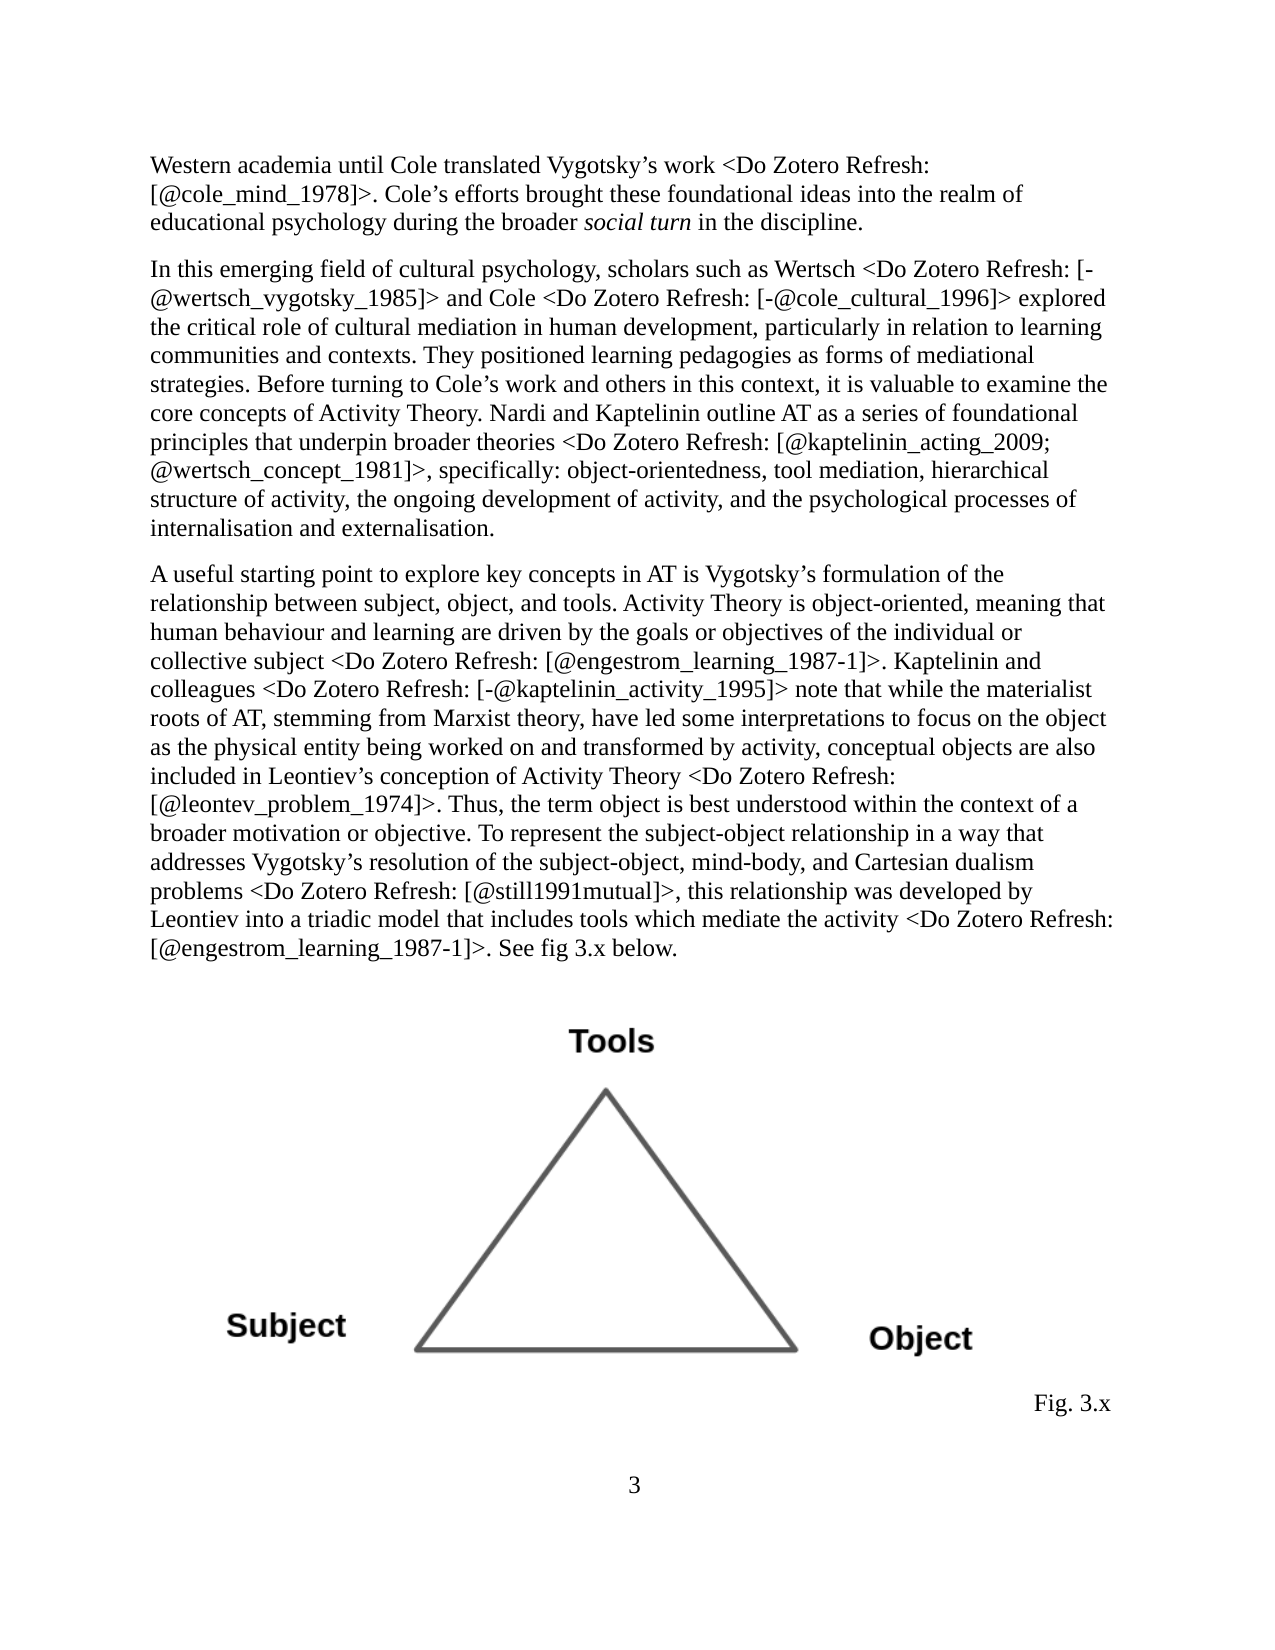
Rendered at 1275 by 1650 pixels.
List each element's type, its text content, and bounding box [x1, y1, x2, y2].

text In this emerging field of cultural psychology, scholars such as Wertsch <Do Zotero Refresh: [-@wertsch_vygotsky_1985]> and Cole <Do Zotero Refresh: [-@cole_cultural_1996]> explored the critical role of cultural mediation in human development, particularly in relation to learning communities and contexts. They positioned learning pedagogies as forms of mediational strategies. Before turning to Cole’s work and others in this context, it is valuable to examine the core concepts of Activity Theory. Nardi and Kaptelinin outline AT as a series of foundational principles that underpin broader theories <Do Zotero Refresh: [@kaptelinin_acting_2009; @wertsch_concept_1981]>, specifically: object-orientedness, tool mediation, hierarchical structure of activity, the ongoing development of activity, and the psychological processes of internalisation and externalisation. [150, 254, 1125, 542]
text Western academia until Cole translated Vygotsky’s work <Do Zotero Refresh: [@cole_mind_1978]>. Cole’s efforts brought these foundational ideas into the realm of educational psychology during the broader social turn in the discipline. [150, 150, 1125, 236]
picture [150, 980, 1028, 1412]
text Fig. 3.x [150, 980, 1125, 1417]
text A useful starting point to explore key concepts in AT is Vygotsky’s formulation of the relationship between subject, object, and tools. Activity Theory is object-oriented, meaning that human behaviour and learning are driven by the goals or objectives of the individual or collective subject <Do Zotero Refresh: [@engestrom_learning_1987-1]>. Kaptelinin and colleagues <Do Zotero Refresh: [-@kaptelinin_activity_1995]> note that while the materialist roots of AT, stemming from Marxist theory, have led some interpretations to focus on the object as the physical entity being worked on and transformed by activity, conceptual objects are also included in Leontiev’s conception of Activity Theory <Do Zotero Refresh: [@leontev_problem_1974]>. Thus, the term object is best understood within the context of a broader motivation or objective. To represent the subject-object relationship in a way that addresses Vygotsky’s resolution of the subject-object, mind-body, and Cartesian dualism problems <Do Zotero Refresh: [@still1991mutual]>, this relationship was developed by Leontiev into a triadic model that includes tools which mediate the activity <Do Zotero Refresh: [@engestrom_learning_1987-1]>. See fig 3.x below. [150, 559, 1125, 962]
